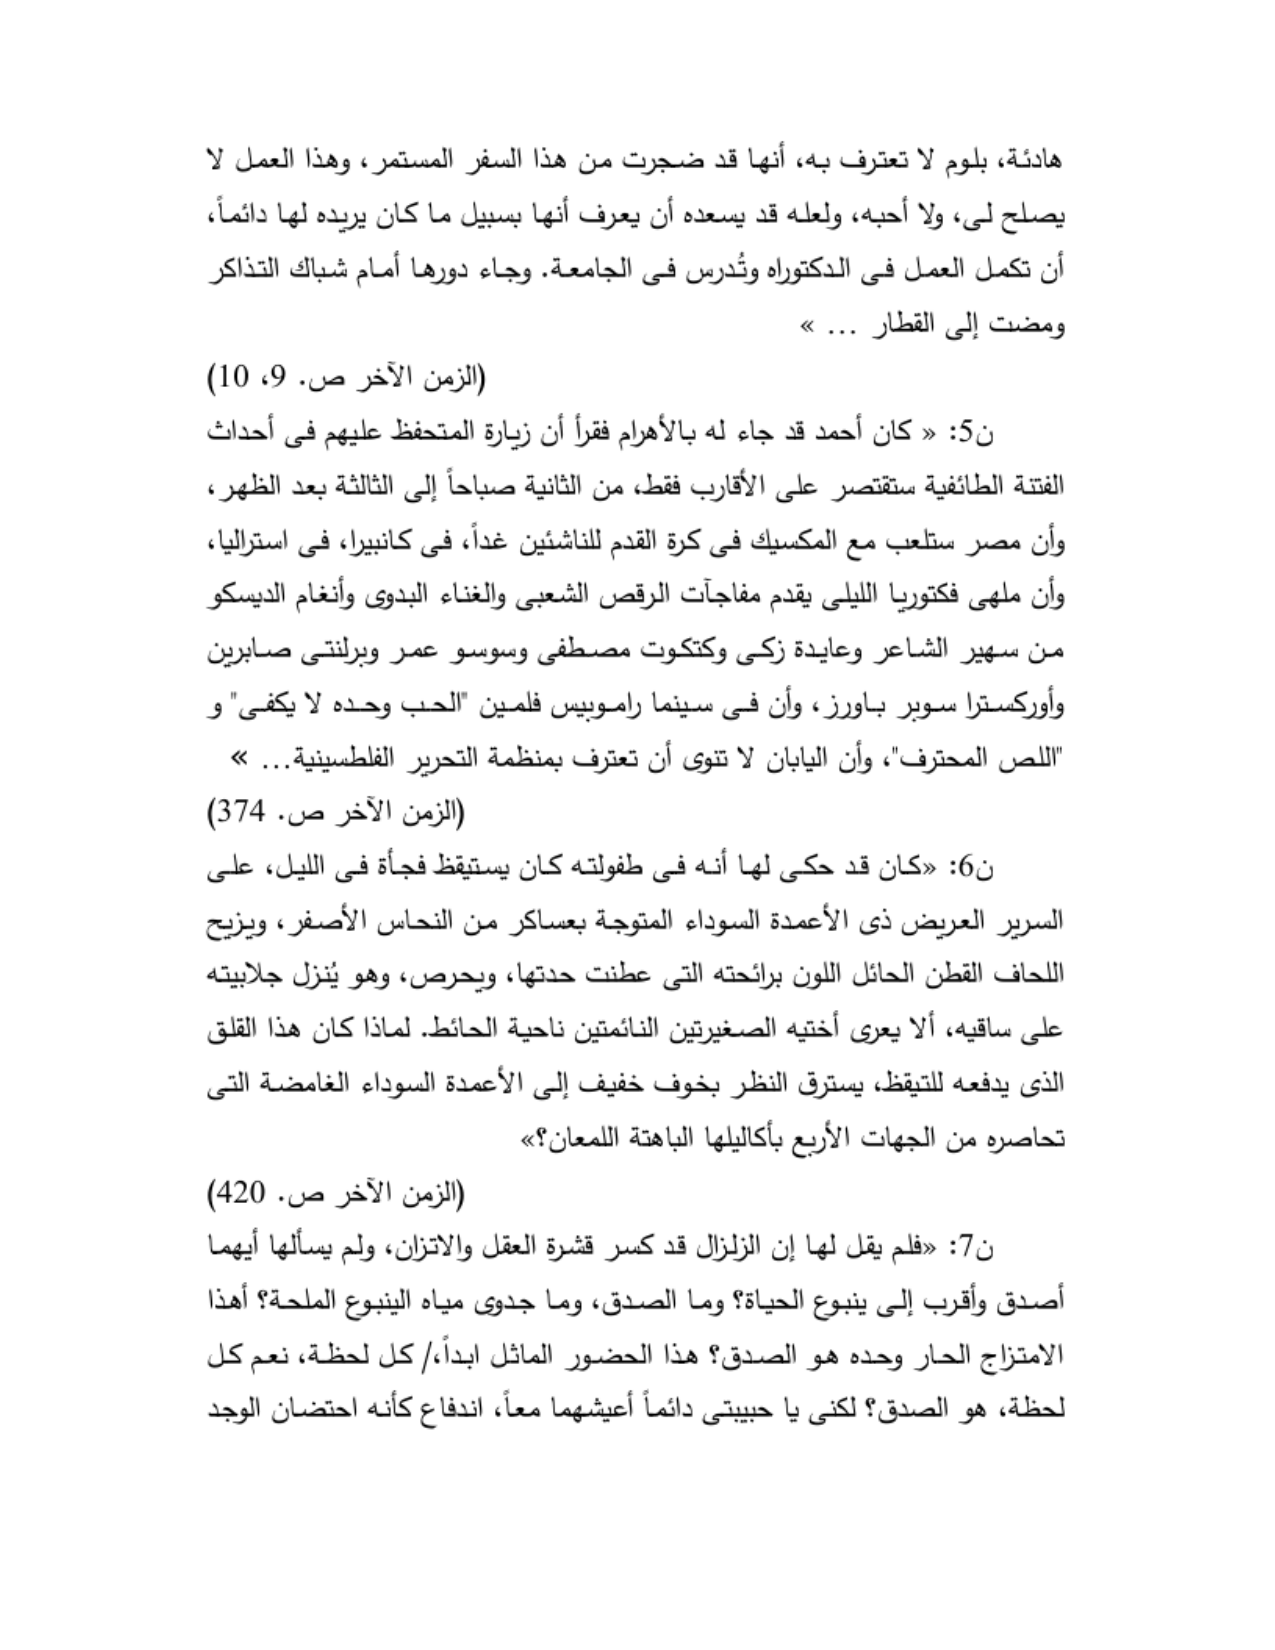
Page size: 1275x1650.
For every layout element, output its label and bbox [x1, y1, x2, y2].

picture [150, 118, 1126, 1464]
